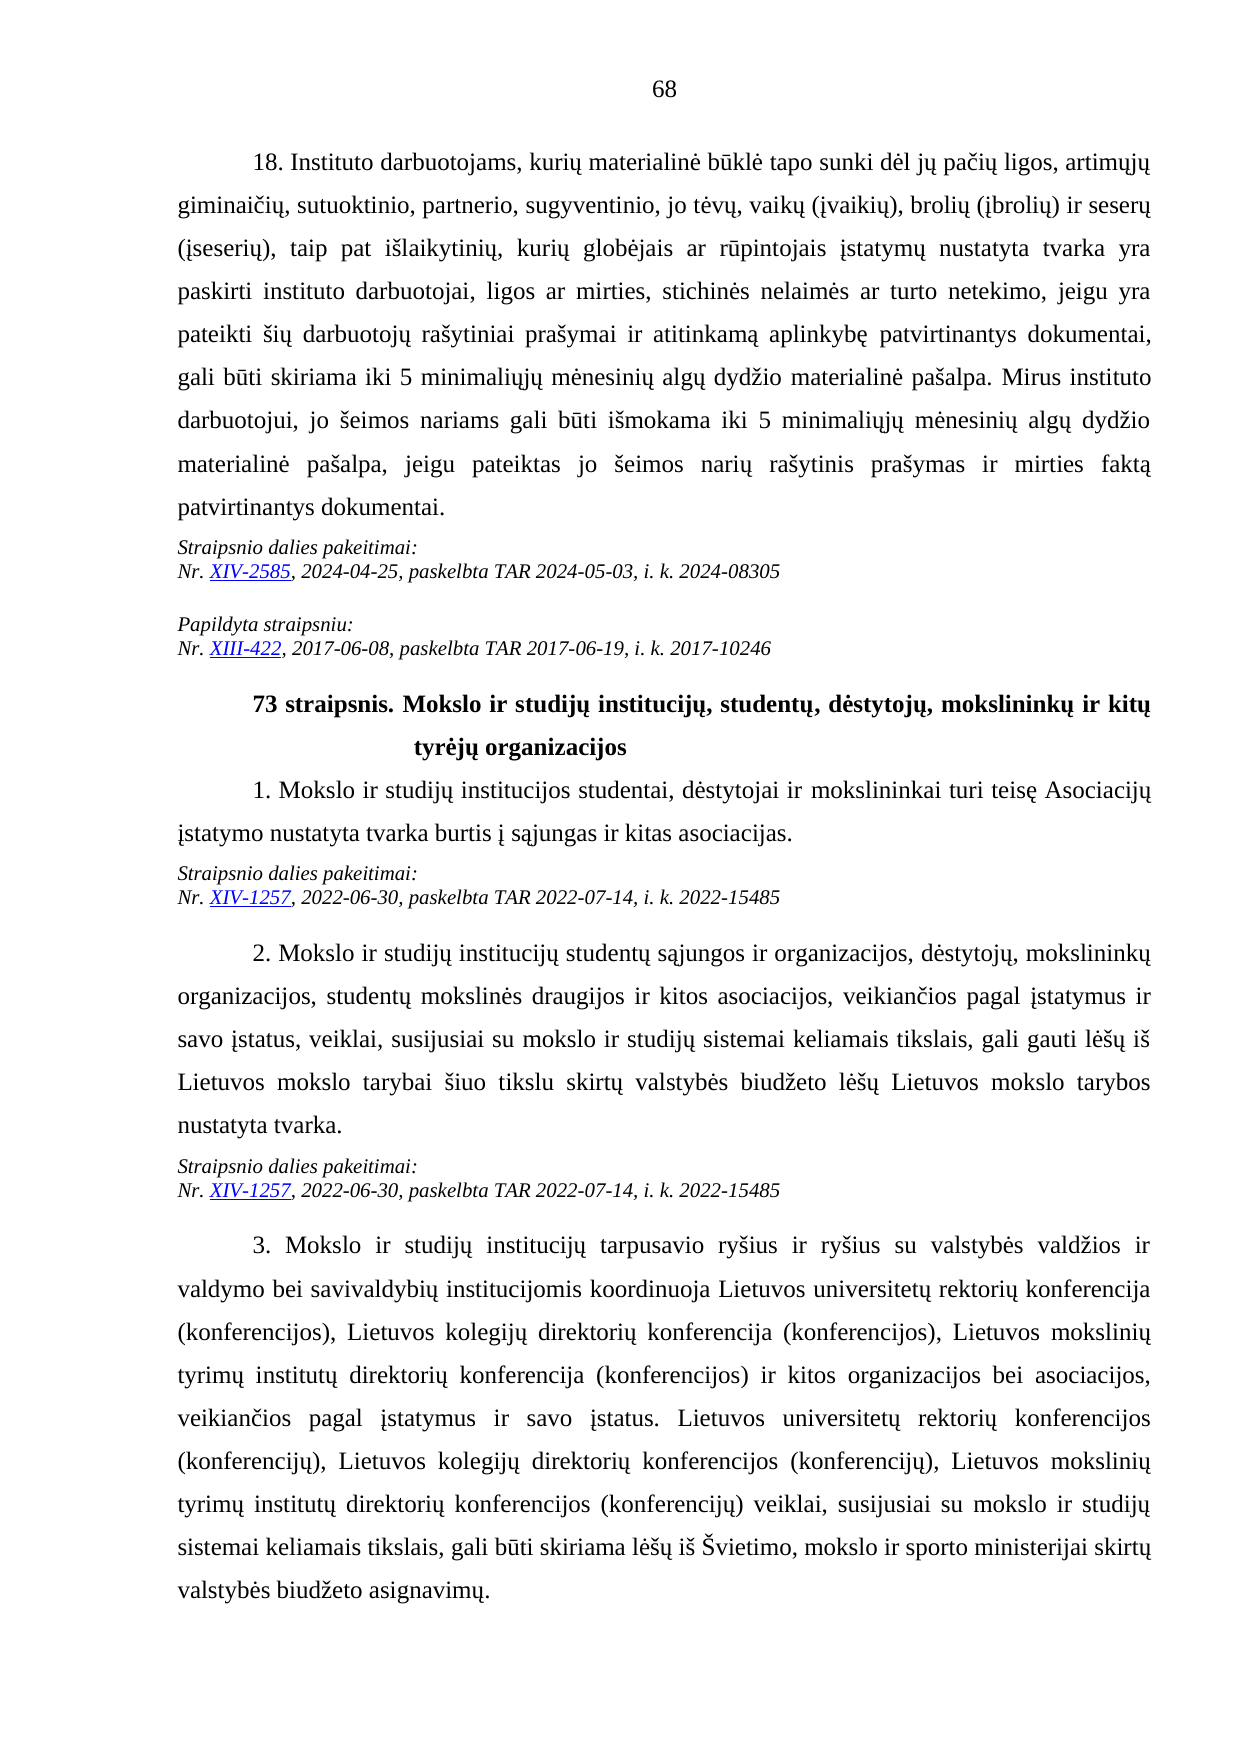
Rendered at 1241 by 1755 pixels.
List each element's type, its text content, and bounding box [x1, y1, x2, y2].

text 18. Instituto darbuotojams, kurių materialinė būklė tapo sunki dėl jų pačių ligos, artimųjų giminaičių, sutuoktinio, partnerio, sugyventinio, jo tėvų, vaikų (įvaikių), brolių (įbrolių) ir seserų (įseserių), taip pat išlaikytinių, kurių globėjais ar rūpintojais įstatymų nustatyta tvarka yra paskirti instituto darbuotojai, ligos ar mirties, stichinės nelaimės ar turto netekimo, jeigu yra pateikti šių darbuotojų rašytiniai prašymai ir atitinkamą aplinkybę patvirtinantys dokumentai, gali būti skiriama iki 5 minimaliųjų mėnesinių algų dydžio materialinė pašalpa. Mirus instituto darbuotojui, jo šeimos nariams gali būti išmokama iki 5 minimaliųjų mėnesinių algų dydžio materialinė pašalpa, jeigu pateiktas jo šeimos narių rašytinis prašymas ir mirties faktą patvirtinantys dokumentai. [177, 147, 1152, 521]
text 1. Mokslo ir studijų institucijos studentai, dėstytojai ir mokslininkai turi teisę Asociacijų įstatymo nustatyta tvarka burtis į sąjungas ir kitas asociacijas. [177, 775, 1152, 847]
text 73 straipsnis. Mokslo ir studijų institucijų, studentų, dėstytojų, mokslininkų ir kitų tyrėjų organizacijos [252, 689, 1152, 761]
text Papildyta straipsniu: [177, 612, 1152, 636]
text Straipsnio dalies pakeitimai: [177, 535, 1152, 559]
text Nr. XIII-422, 2017-06-08, paskelbta TAR 2017-06-19, i. k. 2017-10246 [177, 636, 1152, 660]
text Nr. XIV-1257, 2022-06-30, paskelbta TAR 2022-07-14, i. k. 2022-15485 [177, 885, 1152, 909]
text Nr. XIV-1257, 2022-06-30, paskelbta TAR 2022-07-14, i. k. 2022-15485 [177, 1178, 1152, 1202]
text 3. Mokslo ir studijų institucijų tarpusavio ryšius ir ryšius su valstybės valdžios ir valdymo bei savivaldybių institucijomis koordinuoja Lietuvos universitetų rektorių konferencija (konferencijos), Lietuvos kolegijų direktorių konferencija (konferencijos), Lietuvos mokslinių tyrimų institutų direktorių konferencija (konferencijos) ir kitos organizacijos bei asociacijos, veikiančios pagal įstatymus ir savo įstatus. Lietuvos universitetų rektorių konferencijos (konferencijų), Lietuvos kolegijų direktorių konferencijos (konferencijų), Lietuvos mokslinių tyrimų institutų direktorių konferencijos (konferencijų) veiklai, susijusiai su mokslo ir studijų sistemai keliamais tikslais, gali būti skiriama lėšų iš Švietimo, mokslo ir sporto ministerijai skirtų valstybės biudžeto asignavimų. [177, 1231, 1152, 1604]
text Straipsnio dalies pakeitimai: [177, 861, 1152, 885]
text 2. Mokslo ir studijų institucijų studentų sąjungos ir organizacijos, dėstytojų, mokslininkų organizacijos, studentų mokslinės draugijos ir kitos asociacijos, veikiančios pagal įstatymus ir savo įstatus, veiklai, susijusiai su mokslo ir studijų sistemai keliamais tikslais, gali gauti lėšų iš Lietuvos mokslo tarybai šiuo tikslu skirtų valstybės biudžeto lėšų Lietuvos mokslo tarybos nustatyta tvarka. [177, 938, 1152, 1139]
text Straipsnio dalies pakeitimai: [177, 1154, 1152, 1178]
text Nr. XIV-2585, 2024-04-25, paskelbta TAR 2024-05-03, i. k. 2024-08305 [177, 559, 1152, 583]
